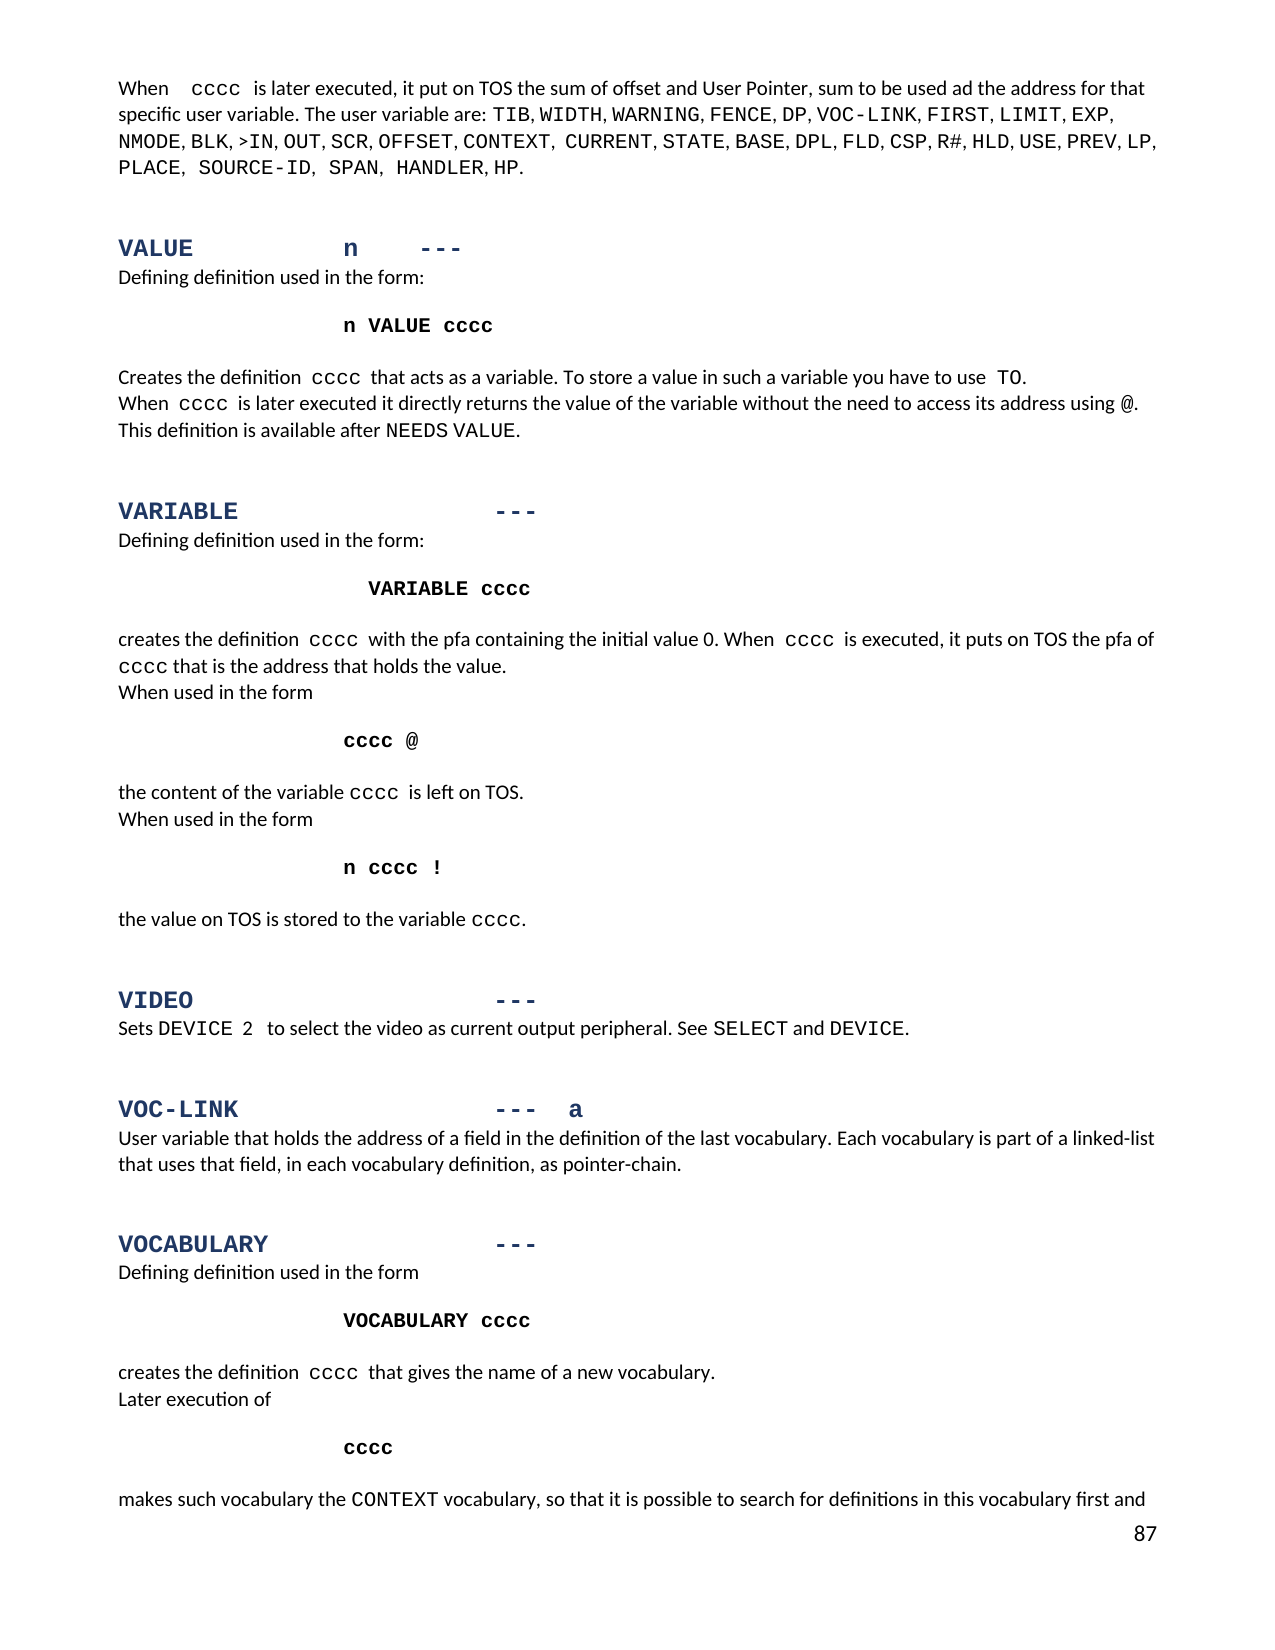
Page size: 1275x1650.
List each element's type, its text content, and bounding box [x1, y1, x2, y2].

subtitle VOCABULARY --- [118, 1231, 1157, 1259]
text the content of the variable cccc is left on TOS. [118, 779, 1157, 806]
text makes such vocabulary the CONTEXT vocabulary, so that it is possible to search for definitions in this vocabulary first and [118, 1486, 1157, 1512]
text When cccc is later executed, it put on TOS the sum of offset and User Pointer, sum to be used ad the address for that specific user variable. The user variable are: TIB, WIDTH, WARNING, FENCE, DP, VOC-LINK, FIRST, LIMIT, EXP, NMODE, BLK, >IN, OUT, SCR, OFFSET, CONTEXT, CURRENT, STATE, BASE, DPL, FLD, CSP, R#, HLD, USE, PREV, LP, PLACE, SOURCE-ID, SPAN, HANDLER, HP. [118, 75, 1157, 181]
text creates the definition cccc with the pfa containing the initial value 0. When cccc is executed, it puts on TOS the pfa of cccc that is the address that holds the value. [118, 627, 1157, 679]
text n cccc ! [118, 857, 1157, 880]
text creates the definition cccc that gives the name of a new vocabulary. [118, 1359, 1157, 1386]
text User variable that holds the address of a field in the definition of the last vocabulary. Each vocabulary is part of a linked-list that uses that field, in each vocabulary definition, as pointer-chain. [118, 1125, 1157, 1176]
text When cccc is later executed it directly returns the value of the variable without the need to access its address using @. This definition is available after NEEDS VALUE. [118, 391, 1157, 443]
text Defining definition used in the form [118, 1259, 1157, 1285]
text the value on TOS is stored to the variable cccc. [118, 906, 1157, 932]
text VARIABLE cccc [118, 578, 1157, 601]
text Later execution of [118, 1386, 1157, 1411]
text n VALUE cccc [118, 315, 1157, 339]
subtitle VALUE n --- [118, 236, 1157, 264]
text cccc @ [118, 730, 1157, 754]
text cccc [118, 1437, 1157, 1460]
text Sets DEVICE 2 to select the video as current output peripheral. See SELECT and DEVICE. [118, 1016, 1157, 1042]
subtitle VIDEO --- [118, 987, 1157, 1016]
text When used in the form [118, 806, 1157, 831]
subtitle VARIABLE --- [118, 498, 1157, 527]
text Defining definition used in the form: [118, 527, 1157, 552]
subtitle VOC-LINK --- a [118, 1097, 1157, 1125]
text Creates the definition cccc that acts as a variable. To store a value in such a variable you have to use TO. [118, 364, 1157, 391]
text VOCABULARY cccc [118, 1310, 1157, 1334]
text Defining definition used in the form: [118, 264, 1157, 289]
text When used in the form [118, 679, 1157, 705]
